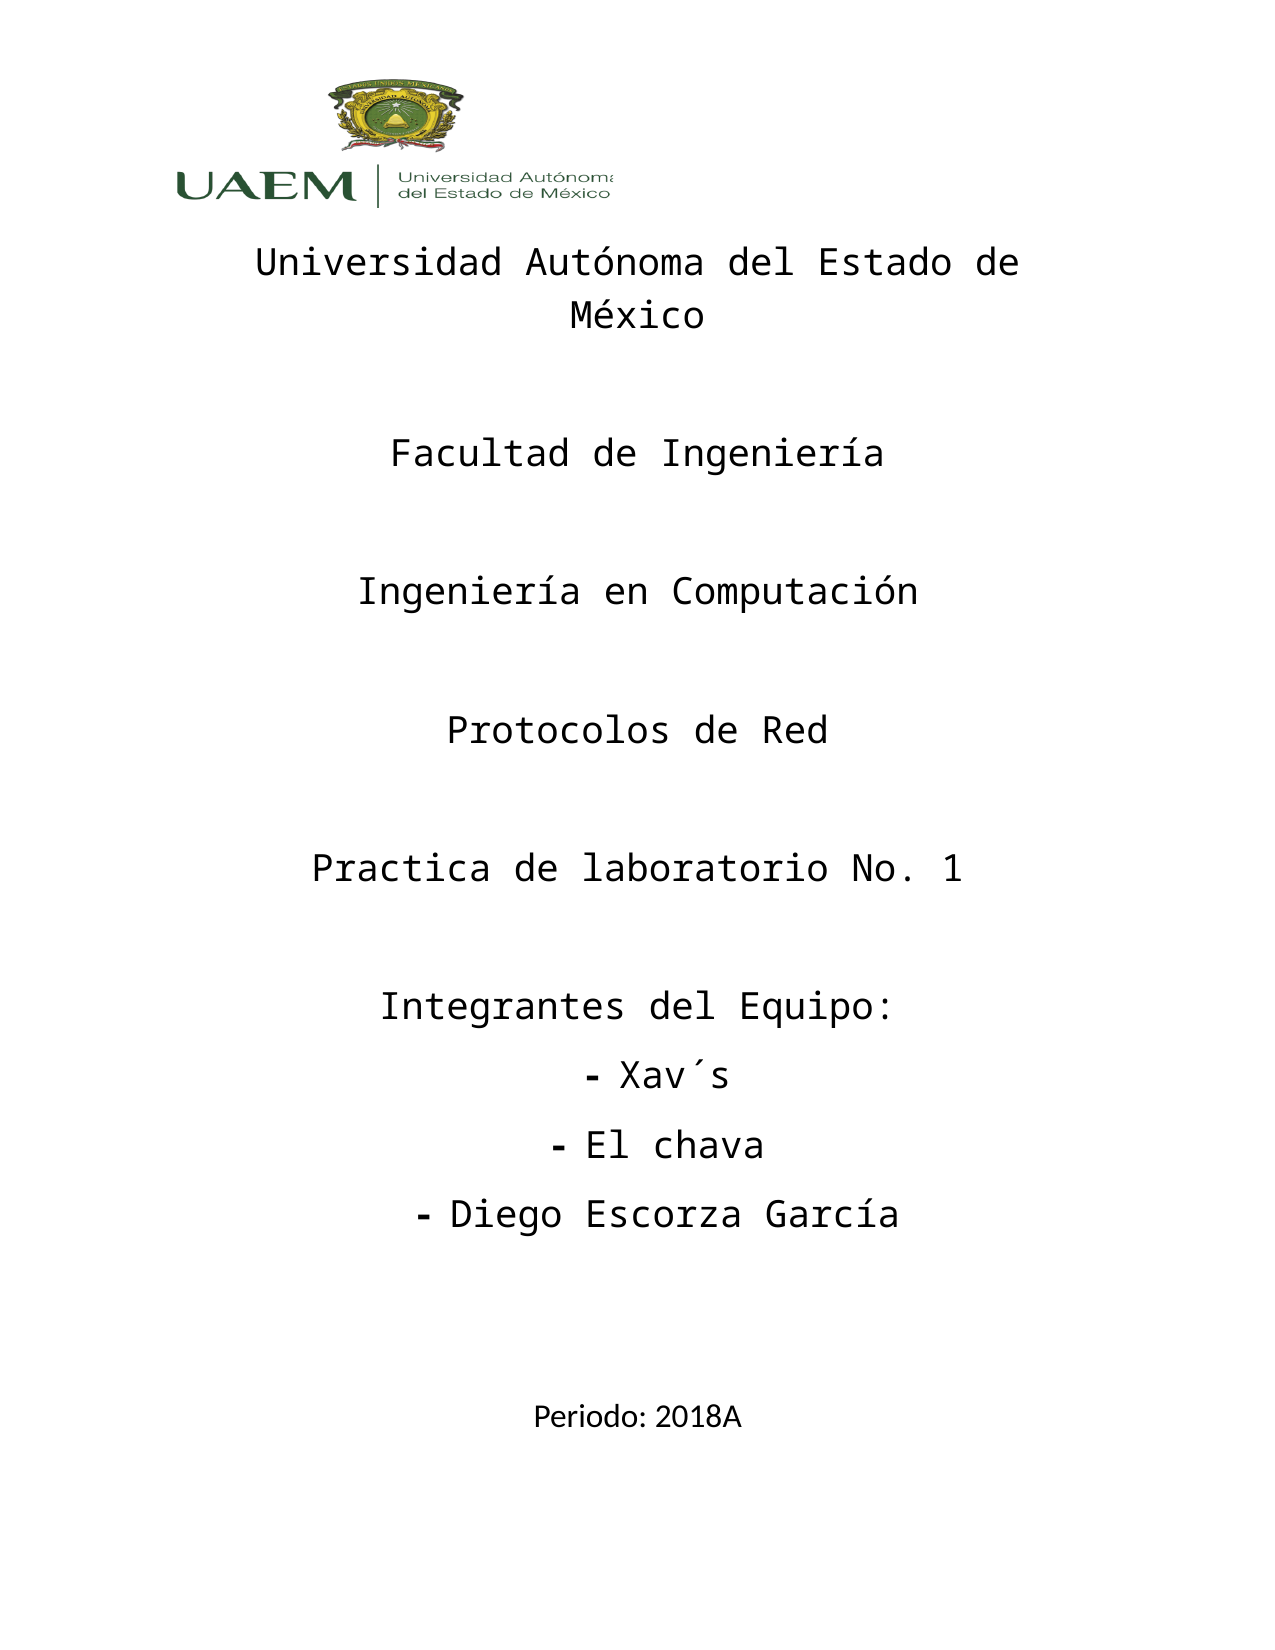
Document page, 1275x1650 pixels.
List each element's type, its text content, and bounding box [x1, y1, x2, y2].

text Facultad de Ingeniería [177, 426, 1098, 477]
text Universidad Autónoma del Estado de México [177, 235, 1098, 339]
text Ingeniería en Computación [177, 564, 1098, 616]
text Protocolos de Red [177, 703, 1098, 754]
list El chava [215, 1118, 1098, 1169]
text Integrantes del Equipo: [177, 979, 1098, 1031]
text Practica de laboratorio No. 1 [177, 841, 1098, 892]
text Periodo: 2018A [177, 1394, 1098, 1435]
list Xav´s [215, 1049, 1098, 1100]
list Diego Escorza García [215, 1187, 1098, 1238]
